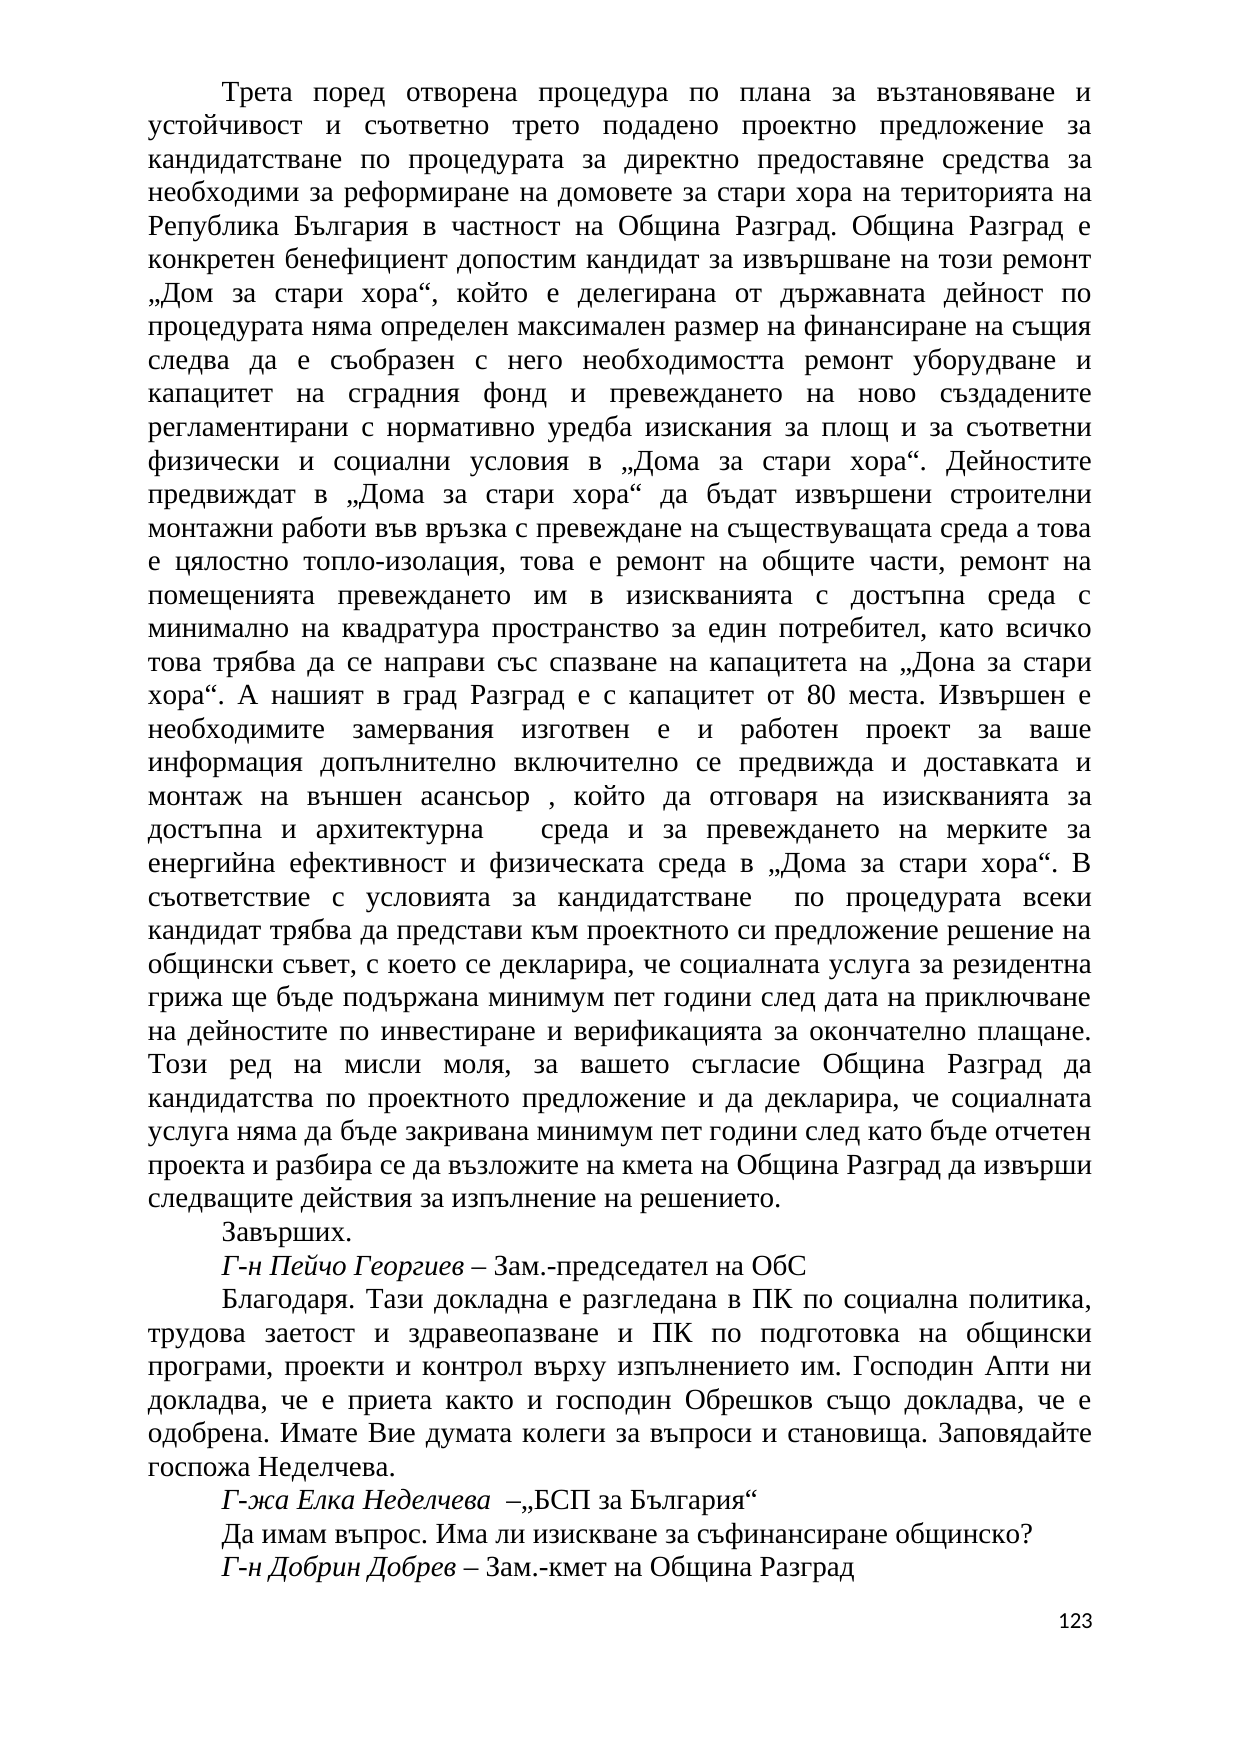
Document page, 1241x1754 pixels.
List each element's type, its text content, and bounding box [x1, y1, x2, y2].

text Благодаря. Тази докладна е разгледана в ПК по социална политика, трудова заетост и здравеопазване и ПК по подготовка на общински програми, проекти и контрол върху изпълнението им. Господин Апти ни докладва, че е приета както и господин Обрешков също докладва, че е одобрена. Имате Вие думата колеги за въпроси и становища. Заповядайте госпожа Неделчева. [148, 1281, 1093, 1482]
text Г-жа Елка Неделчева –„БСП за България“ [148, 1482, 1093, 1516]
text Да имам въпрос. Има ли изискване за съфинансиране общинско? [148, 1516, 1093, 1549]
text Трета поред отворена процедура по плана за възтановяване и устойчивост и съответно трето подадено проектно предложение за кандидатстване по процедурата за директно предоставяне средства за необходими за реформиране на домовете за стари хора на територията на Република България в частност на Община Разград. Община Разград е конкретен бенефициент допостим кандидат за извършване на този ремонт „Дом за стари хора“, който е делегирана от държавната дейност по процедурата няма определен максимален размер на финансиране на същия следва да е съобразен с него необходимостта ремонт уборудване и капацитет на сградния фонд и превеждането на ново създадените регламентирани с нормативно уредба изискания за площ и за съответни физически и социални условия в „Дома за стари хора“. Дейностите предвиждат в „Дома за стари хора“ да бъдат извършени строителни монтажни работи във връзка с превеждане на съществуващата среда а това е цялостно топло-изолация, това е ремонт на общите части, ремонт на помещенията превеждането им в изискванията с достъпна среда с минимално на квадратура пространство за един потребител, като всичко това трябва да се направи със спазване на капацитета на „Дона за стари хора“. А нашият в град Разград е с капацитет от 80 места. Извършен е необходимите замервания изготвен е и работен проект за ваше информация допълнително включително се предвижда и доставката и монтаж на външен асансьор , който да отговаря на изискванията за достъпна и архитектурна среда и за превеждането на мерките за енергийна ефективност и физическата среда в „Дома за стари хора“. В съответствие с условията за кандидатстване по процедурата всеки кандидат трябва да представи към проектното си предложение решение на общински съвет, с което се декларира, че социалната услуга за резидентна грижа ще бъде подържана минимум пет години след дата на приключване на дейностите по инвестиране и верификацията за окончателно плащане. Този ред на мисли моля, за вашето съгласие Община Разград да кандидатства по проектното предложение и да декларира, че социалната услуга няма да бъде закривана минимум пет години след като бъде отчетен проекта и разбира се да възложите на кмета на Община Разград да извърши следващите действия за изпълнение на решението. [148, 74, 1093, 1214]
text Г-н Добрин Добрев – Зам.-кмет на Община Разград [148, 1549, 1093, 1583]
text Завърших. [148, 1214, 1093, 1248]
text Г-н Пейчо Георгиев – Зам.-председател на ОбС [148, 1248, 1093, 1281]
